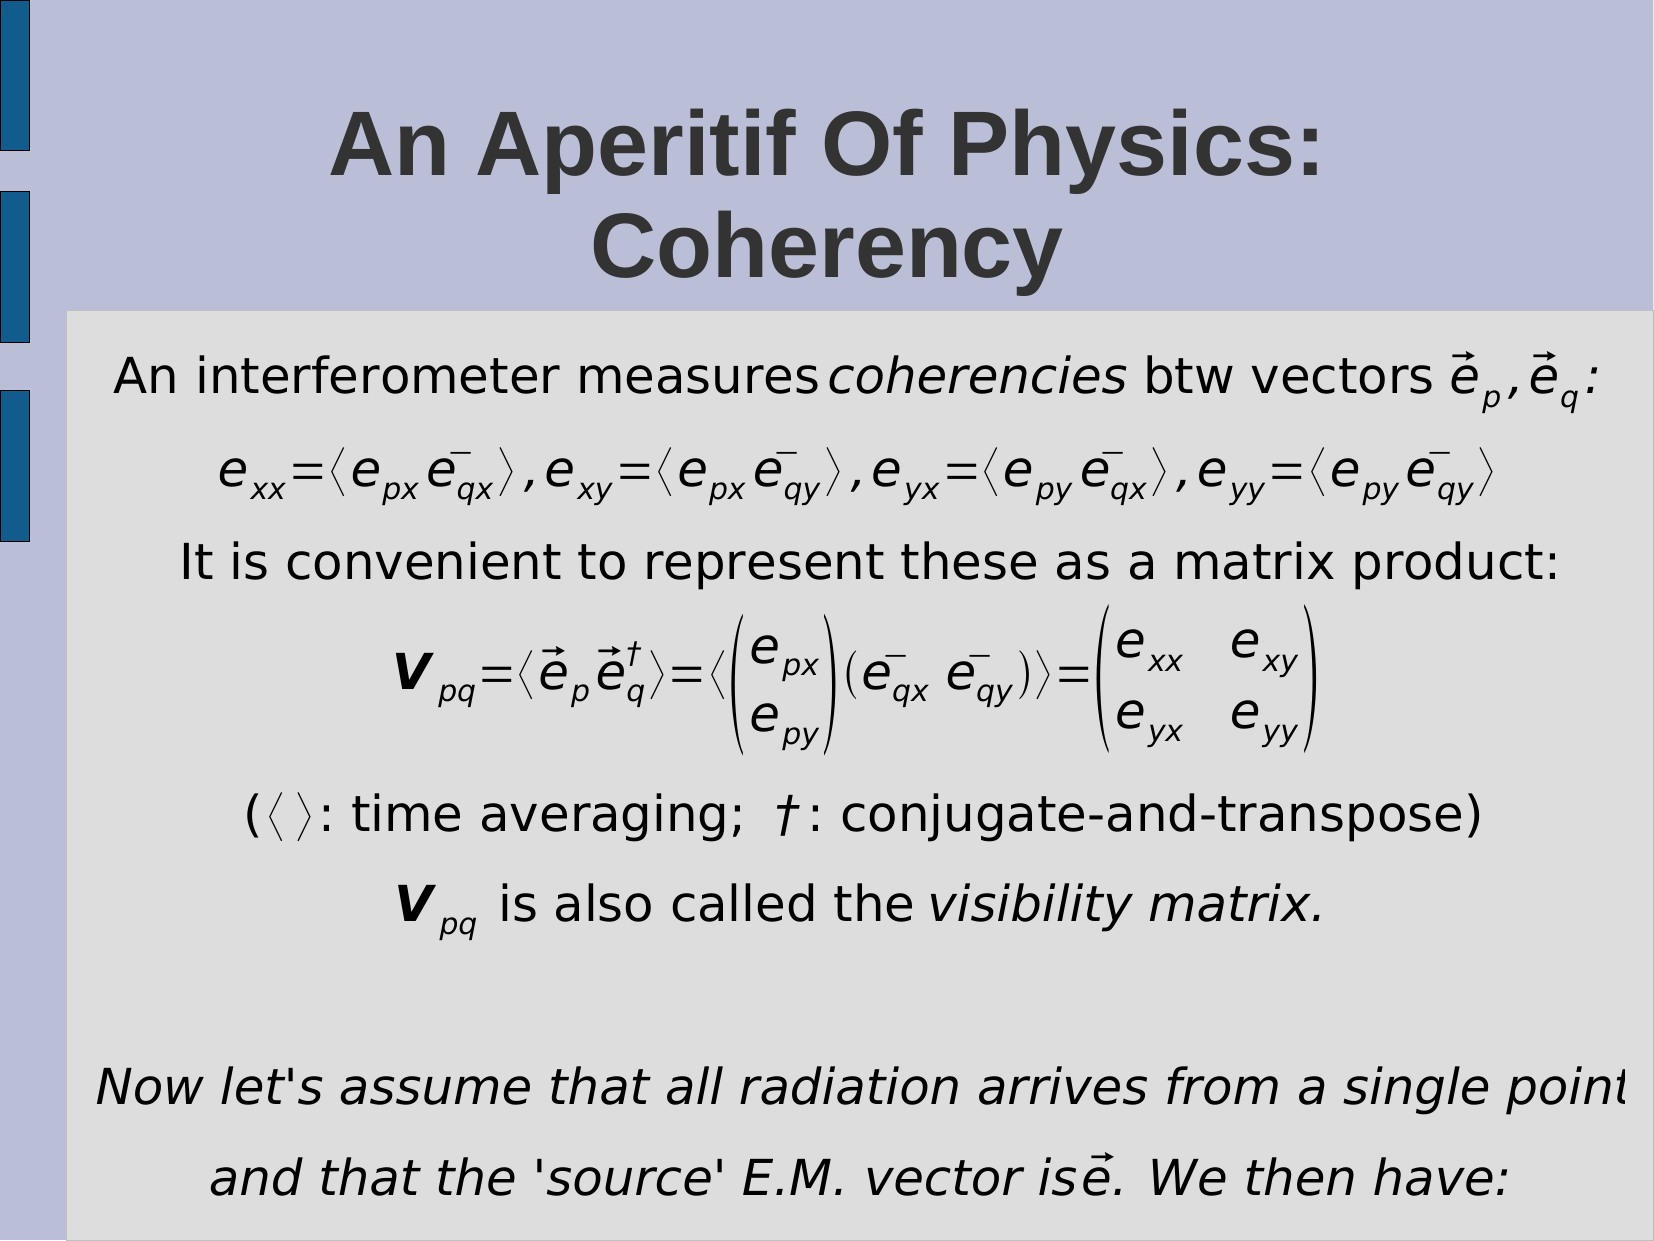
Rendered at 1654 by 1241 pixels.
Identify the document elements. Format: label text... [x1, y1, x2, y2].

title An Aperitif Of Physics: Coherency [121, 87, 1534, 302]
chart [88, 324, 1625, 1214]
